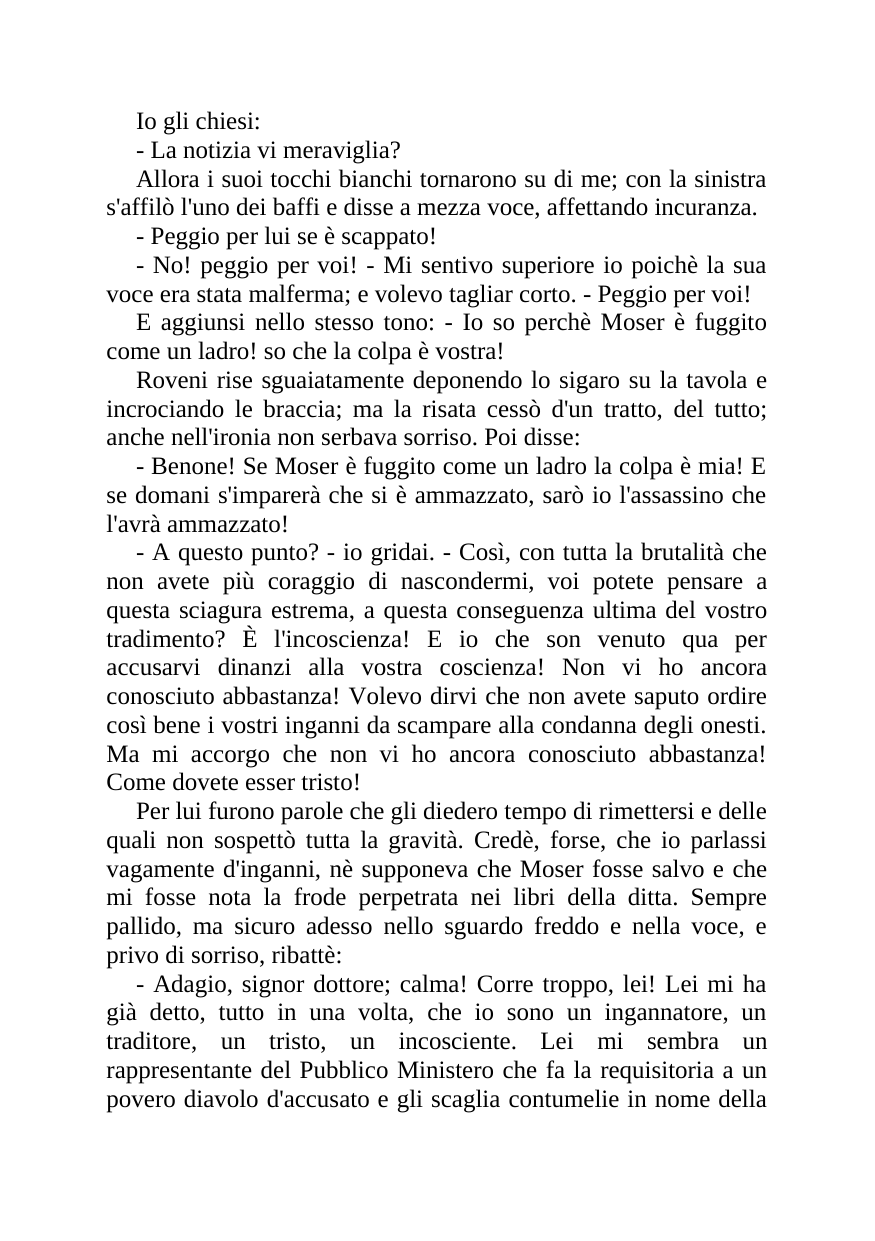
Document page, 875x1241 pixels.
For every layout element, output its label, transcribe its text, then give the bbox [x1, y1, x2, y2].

text - La notizia vi meraviglia? [106, 135, 768, 164]
text Allora i suoi tocchi bianchi tornarono su di me; con la sinistra s'affilò l'uno dei baffi e disse a mezza voce, affettando incuranza. [106, 164, 768, 221]
text - No! peggio per voi! - Mi sentivo superiore io poichè la sua voce era stata malferma; e volevo tagliar corto. - Peggio per voi! [106, 250, 768, 307]
text - Peggio per lui se è scappato! [106, 221, 768, 250]
text Per lui furono parole che gli diedero tempo di rimettersi e delle quali non sospettò tutta la gravità. Credè, forse, che io parlassi vagamente d'inganni, nè supponeva che Moser fosse salvo e che mi fosse nota la frode perpetrata nei libri della ditta. Sempre pallido, ma sicuro adesso nello sguardo freddo e nella voce, e privo di sorriso, ribattè: [106, 796, 768, 969]
text Io gli chiesi: [106, 106, 768, 135]
text - Adagio, signor dottore; calma! Corre troppo, lei! Lei mi ha già detto, tutto in una volta, che io sono un ingannatore, un traditore, un tristo, un incosciente. Lei mi sembra un rappresentante del Pubblico Ministero che fa la requisitoria a un povero diavolo d'accusato e gli scaglia contumelie in nome della [106, 969, 768, 1112]
text - Benone! Se Moser è fuggito come un ladro la colpa è mia! E se domani s'imparerà che si è ammazzato, sarò io l'assassino che l'avrà ammazzato! [106, 451, 768, 537]
text Roveni rise sguaiatamente deponendo lo sigaro su la tavola e incrociando le braccia; ma la risata cessò d'un tratto, del tutto; anche nell'ironia non serbava sorriso. Poi disse: [106, 365, 768, 451]
text E aggiunsi nello stesso tono: - Io so perchè Moser è fuggito come un ladro! so che la colpa è vostra! [106, 307, 768, 365]
text - A questo punto? - io gridai. - Così, con tutta la brutalità che non avete più coraggio di nascondermi, voi potete pensare a questa sciagura estrema, a questa conseguenza ultima del vostro tradimento? È l'incoscienza! E io che son venuto qua per accusarvi dinanzi alla vostra coscienza! Non vi ho ancora conosciuto abbastanza! Volevo dirvi che non avete saputo ordire così bene i vostri inganni da scampare alla condanna degli onesti. Ma mi accorgo che non vi ho ancora conosciuto abbastanza! Come dovete esser tristo! [106, 537, 768, 796]
